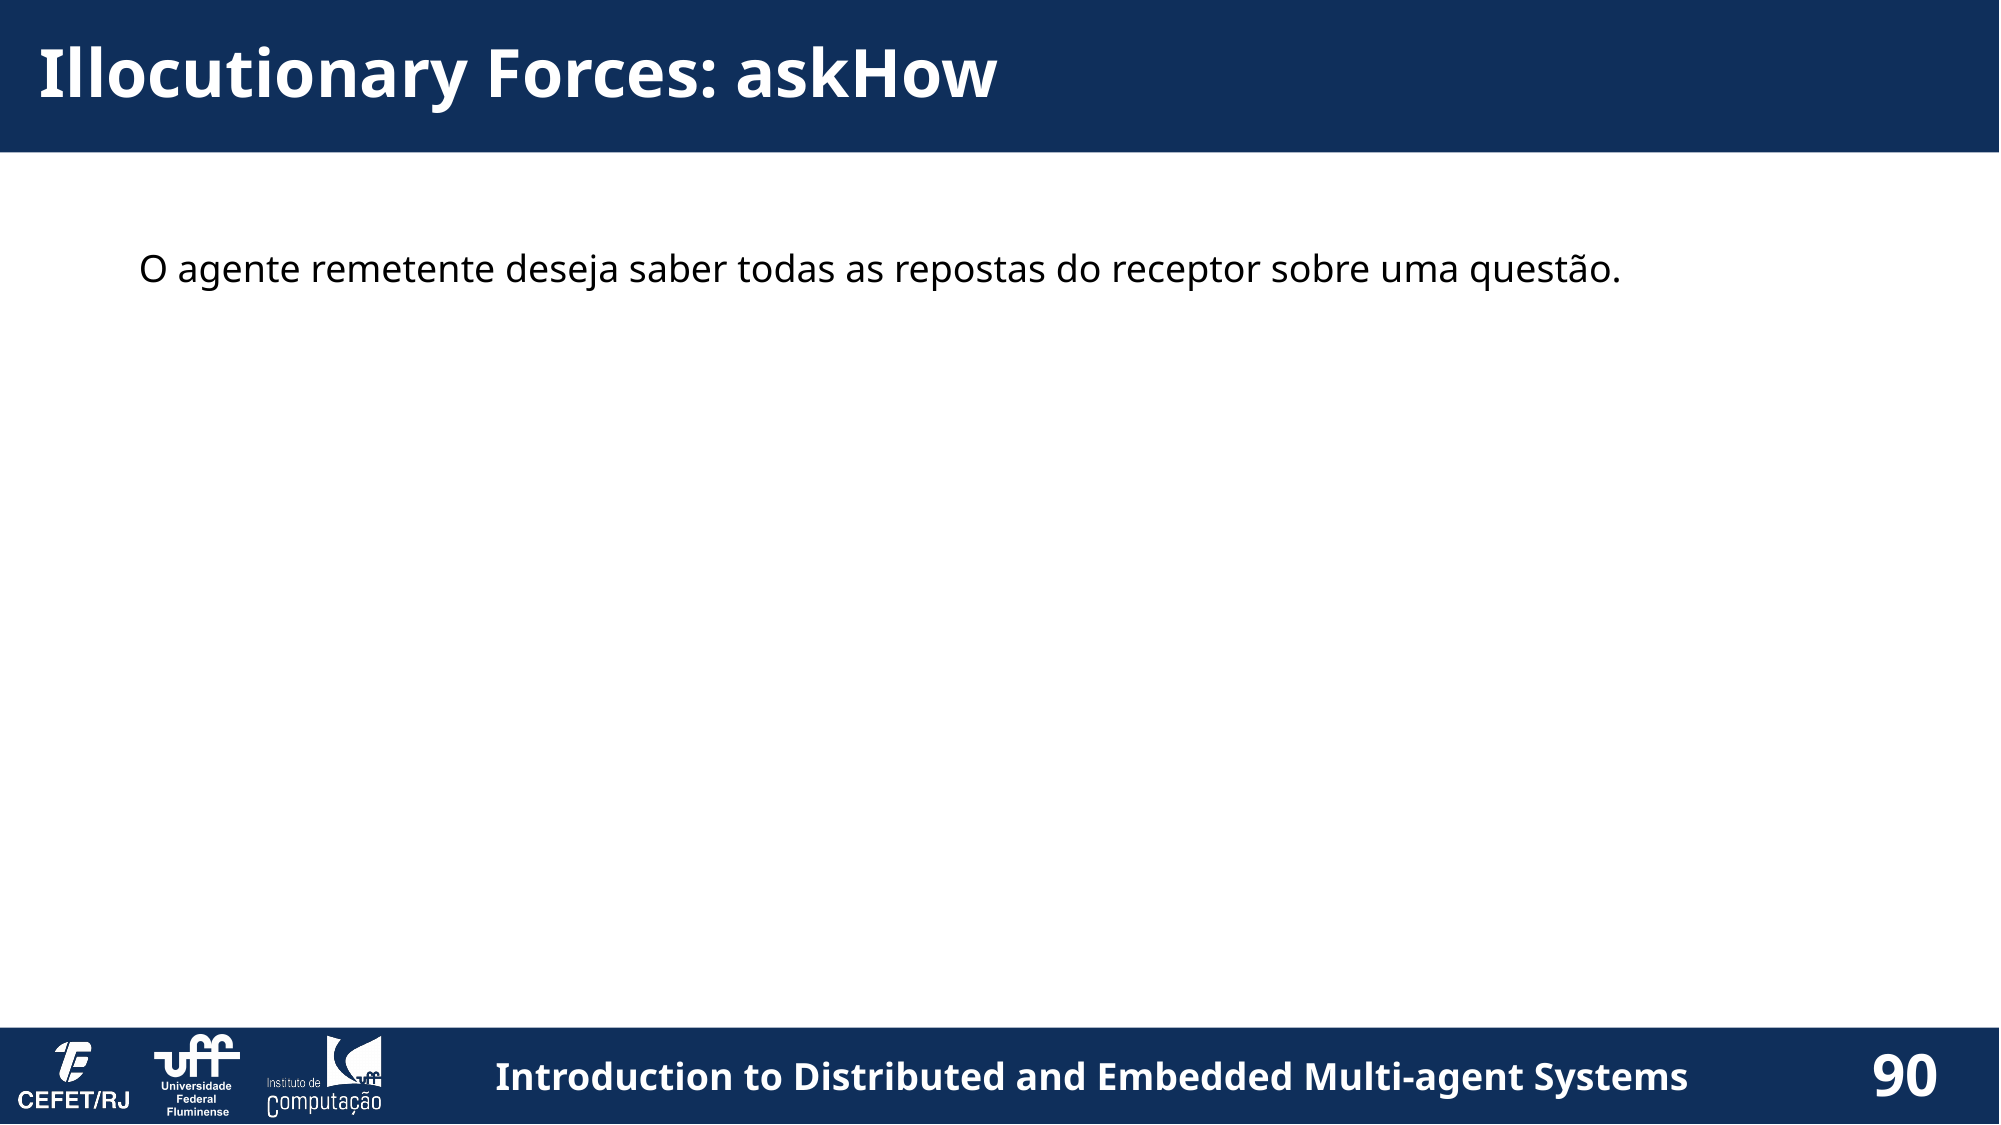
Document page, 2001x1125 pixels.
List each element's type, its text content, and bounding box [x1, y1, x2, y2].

text_box O agente remetente deseja saber todas as repostas do receptor sobre uma questão. [123, 237, 1771, 298]
picture [265, 1033, 383, 1118]
picture [153, 1033, 241, 1121]
text_box Illocutionary Forces: askHow [25, 23, 1999, 119]
picture [18, 1021, 129, 1125]
